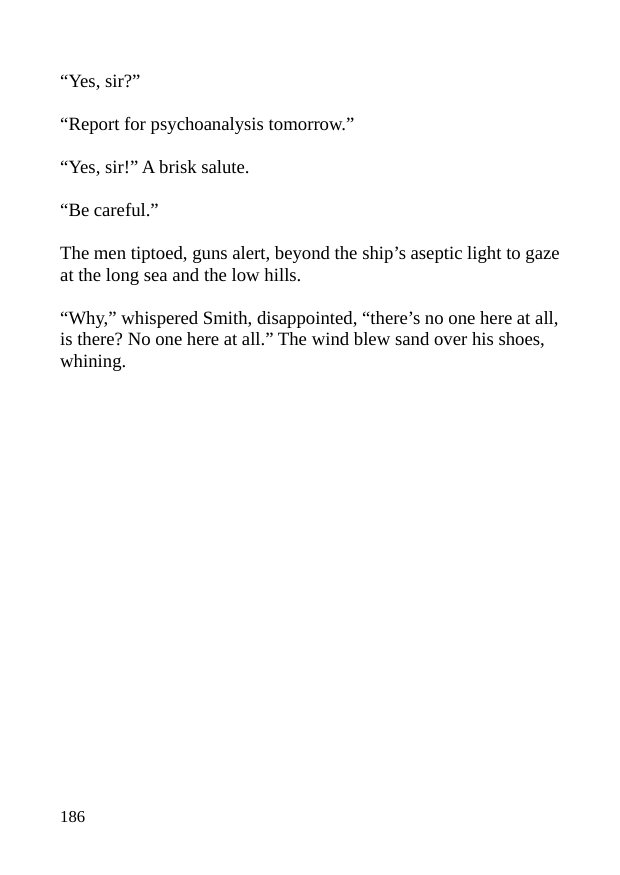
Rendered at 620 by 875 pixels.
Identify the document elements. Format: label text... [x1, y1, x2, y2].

text “Yes, sir?” “Report for psychoanalysis tomorrow.” “Yes, sir!” A brisk salute. “Be careful.” The men tiptoed, guns alert, beyond the ship’s aseptic light to gaze at the long sea and the low hills. “Why,” whispered Smith, disappointed, “there’s no one here at all, is there? No one here at all.” The wind blew sand over his shoes, whining. [60, 48, 571, 371]
